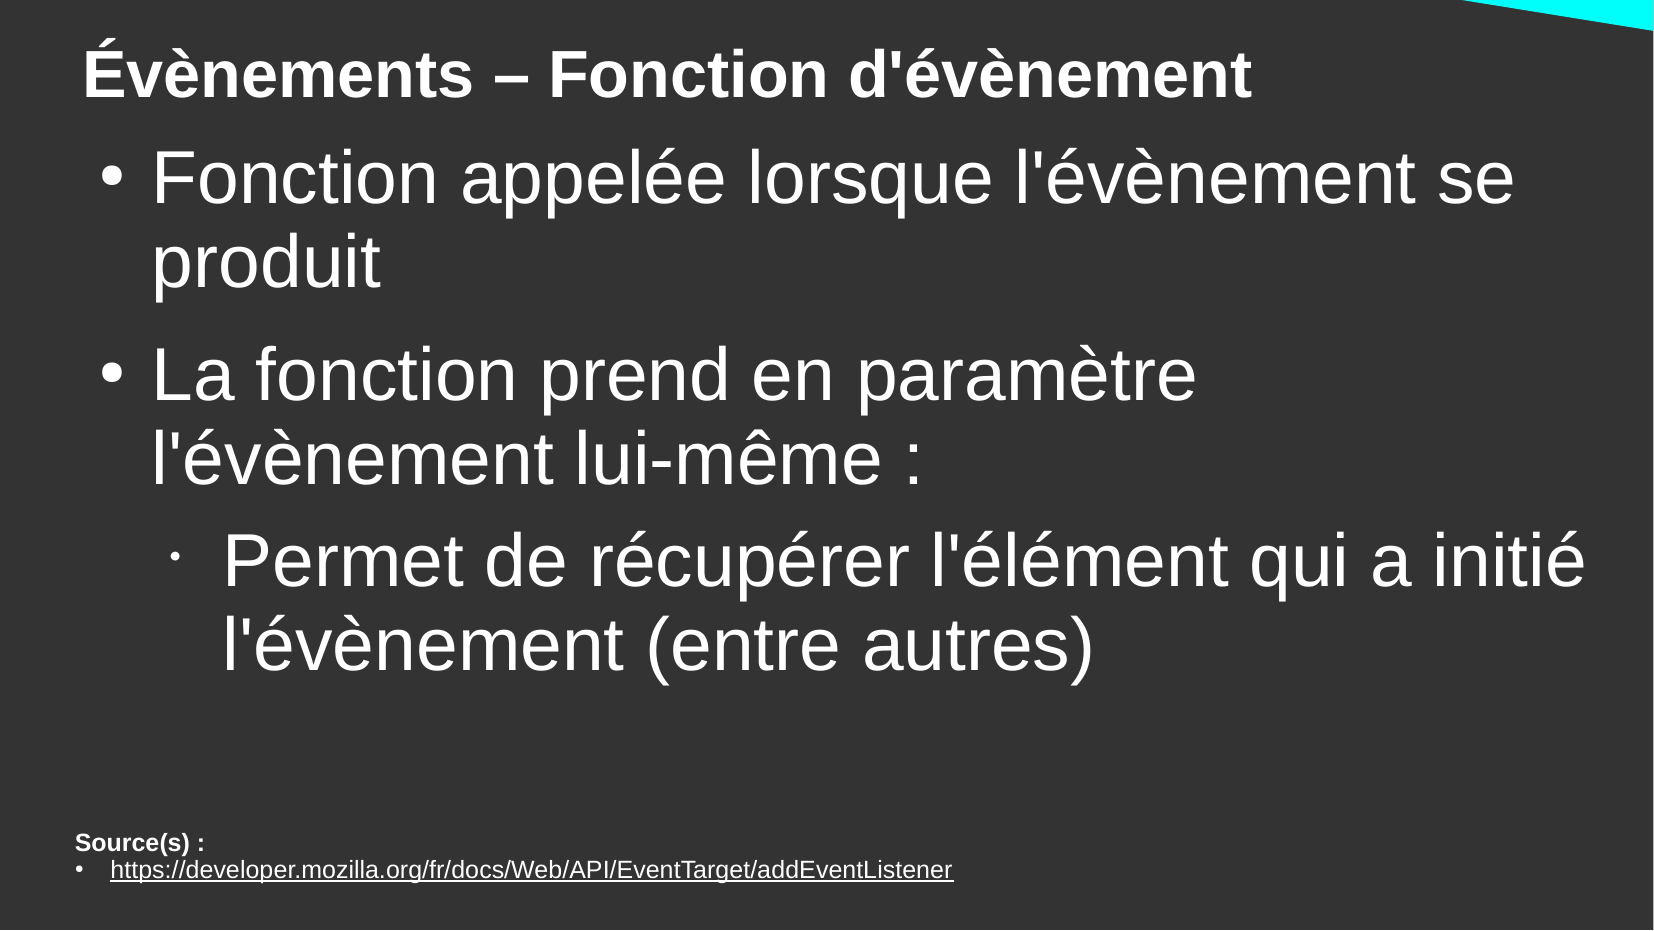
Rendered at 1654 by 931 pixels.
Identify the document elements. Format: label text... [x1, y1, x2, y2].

text_box [1461, 0, 1654, 31]
text_box Source(s) : https://developer.mozilla.org/fr/docs/Web/API/EventTarget/addEventListener [60, 820, 1583, 892]
list Fonction appelée lorsque l'évènement se produit La fonction prend en paramètre l'évènement lui-même : Permet de récupérer l'élément qui a initié l'évènement (entre autres) [80, 135, 1620, 745]
title Évènements – Fonction d'évènement [82, 37, 1571, 114]
